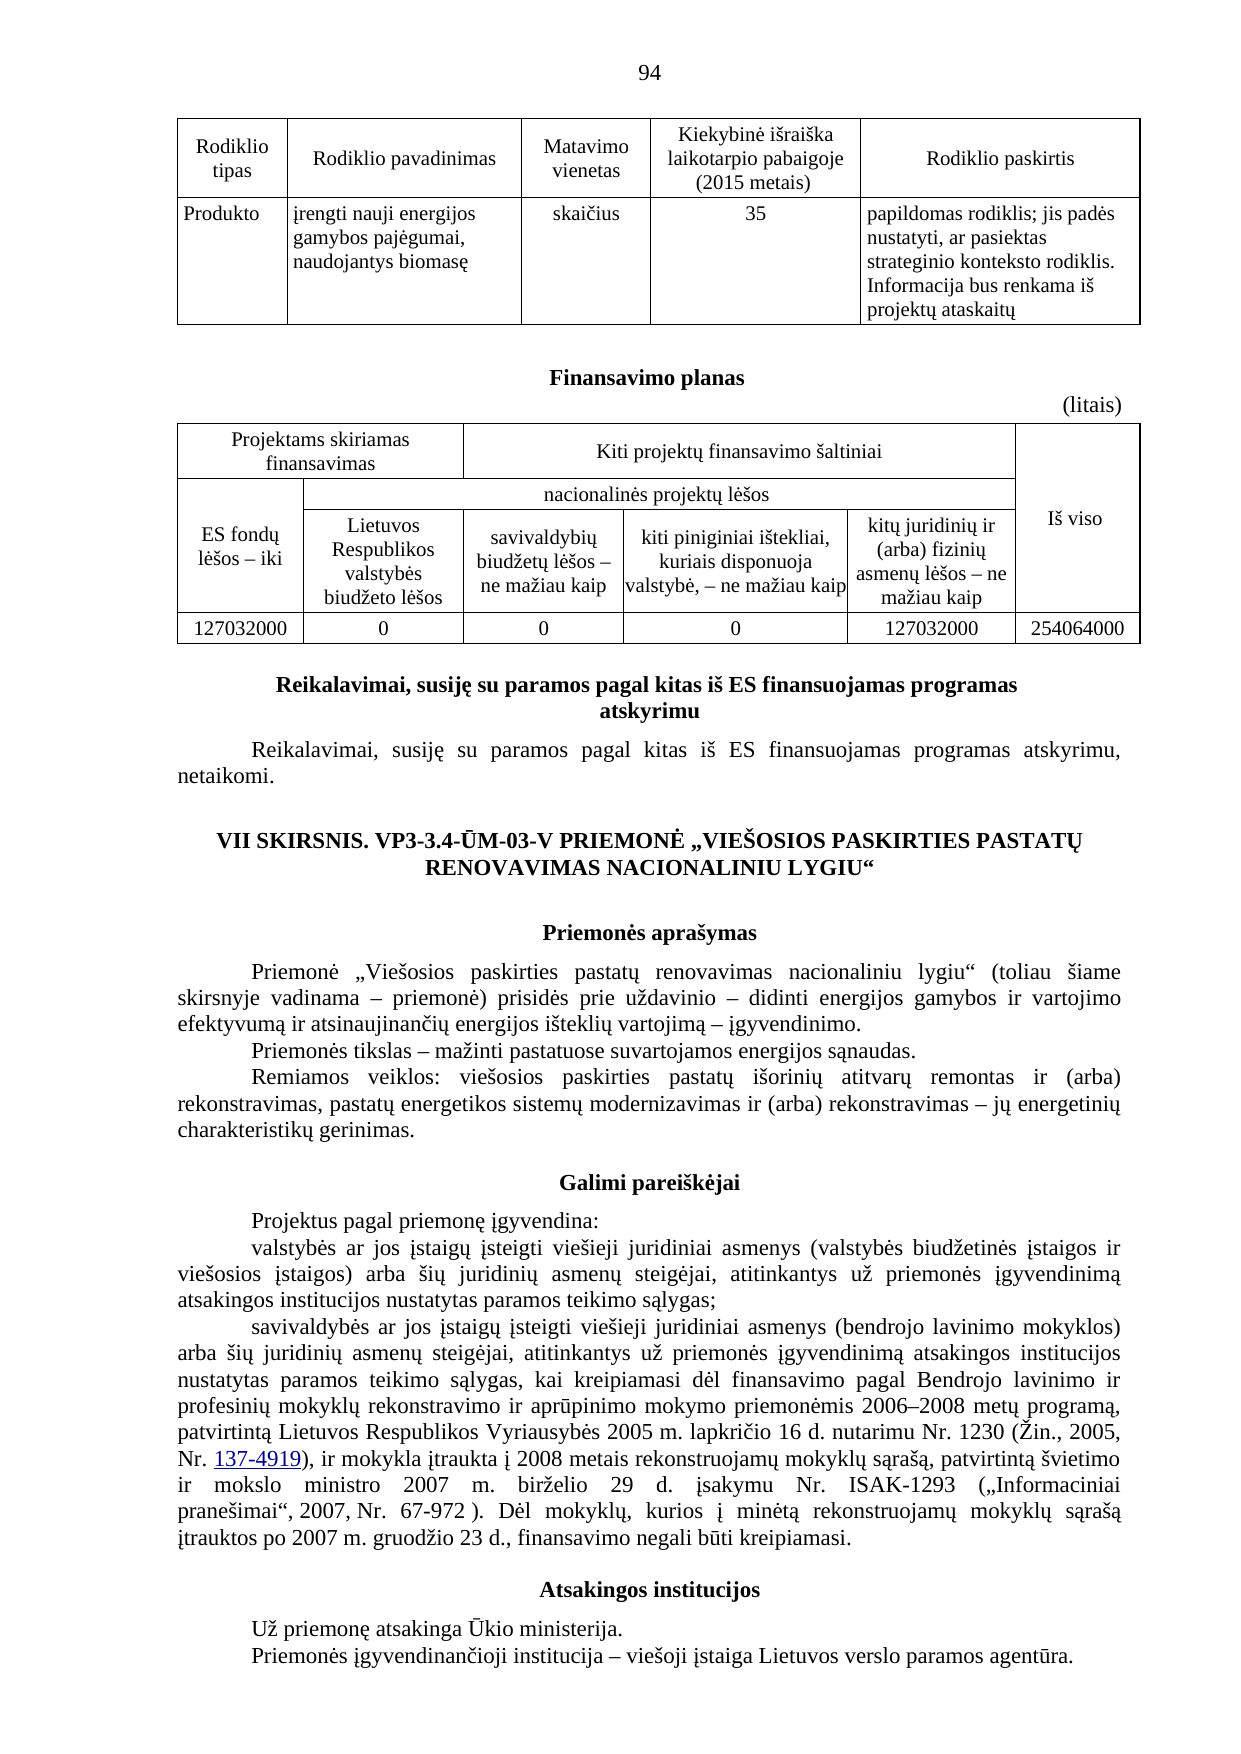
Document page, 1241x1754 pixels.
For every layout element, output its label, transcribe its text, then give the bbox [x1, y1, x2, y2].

table_header Kiti projektų finansavimo šaltiniai [464, 424, 1015, 478]
text Galimi pareiškėjai [177, 1169, 1122, 1195]
text Priemonės įgyvendinančioji institucija – viešoji įstaiga Lietuvos verslo paramos agentūra. [177, 1642, 1122, 1668]
text VII SKIRSNIS. VP3-3.4-ŪM-03-V PRIEMONĖ „VIEŠOSIOS PASKIRTIES PASTATŲ RENOVAVIMAS NACIONALINIU LYGIU“ [177, 827, 1122, 880]
text Priemonės aprašymas [177, 919, 1122, 945]
table_header Rodiklio tipas [178, 119, 287, 197]
table_header Kiekybinė išraiška laikotarpio pabaigoje (2015 metais) [651, 119, 860, 197]
table_cell kiti piniginiai ištekliai, kuriais disponuoja valstybė, – ne mažiau kaip [624, 510, 847, 612]
table_cell ES fondų lėšos – iki [178, 479, 303, 612]
table_cell nacionalinės projektų lėšos [304, 479, 1015, 509]
text Projektus pagal priemonę įgyvendina: [177, 1207, 1122, 1234]
table_cell 0 [464, 613, 623, 643]
table_header Rodiklio pavadinimas [288, 119, 521, 197]
text Už priemonę atsakinga Ūkio ministerija. [177, 1615, 1122, 1642]
table_cell 0 [304, 613, 463, 643]
table_header Iš viso [1016, 424, 1139, 612]
table_header Matavimo vienetas [522, 119, 650, 197]
table_cell savivaldybių biudžetų lėšos – ne mažiau kaip [464, 510, 623, 612]
table_cell Produkto [178, 198, 287, 324]
text savivaldybės ar jos įstaigų įsteigti viešieji juridiniai asmenys (bendrojo lavinimo mokyklos) arba šių juridinių asmenų steigėjai, atitinkantys už priemonės įgyvendinimą atsakingos institucijos nustatytas paramos teikimo sąlygas, kai kreipiamasi dėl finansavimo pagal Bendrojo lavinimo ir profesinių mokyklų rekonstravimo ir aprūpinimo mokymo priemonėmis 2006–2008 metų programą, patvirtintą Lietuvos Respublikos Vyriausybės 2005 m. lapkričio 16 d. nutarimu Nr. 1230 (Žin., 2005, Nr. 137-4919), ir mokykla įtraukta į 2008 metais rekonstruojamų mokyklų sąrašą, patvirtintą švietimo ir mokslo ministro 2007 m. birželio 29 d. įsakymu Nr. ISAK-1293 („Informaciniai pranešimai“, 2007, Nr. 67-972 ). Dėl mokyklų, kurios į minėtą rekonstruojamų mokyklų sąrašą įtrauktos po 2007 m. gruodžio 23 d., finansavimo negali būti kreipiamasi. [177, 1313, 1122, 1550]
table_cell Lietuvos Respublikos valstybės biudžeto lėšos [304, 510, 463, 612]
table_cell papildomas rodiklis; jis padės nustatyti, ar pasiektas strateginio konteksto rodik­lis. Informacija bus renkama iš projektų ataskaitų [861, 198, 1139, 324]
text Reikalavimai, susiję su paramos pagal kitas iš ES finansuojamas programas atskyrimu [177, 671, 1122, 723]
table_cell 0 [624, 613, 847, 643]
table_cell 254064000 [1016, 613, 1139, 643]
text Atsakingos institucijos [177, 1576, 1122, 1603]
table_cell įrengti nauji energijos gamybos pajėgumai, naudojantys biomasę [288, 198, 521, 324]
text Reikalavimai, susiję su paramos pagal kitas iš ES finansuojamas programas atskyrimu, netaikomi. [177, 736, 1122, 788]
table_header Rodiklio paskirtis [861, 119, 1139, 197]
table_cell skaičius [522, 198, 650, 324]
table_header Projektams skiriamas finansavimas [178, 424, 463, 478]
table_cell 35 [651, 198, 860, 324]
text valstybės ar jos įstaigų įsteigti viešieji juridiniai asmenys (valstybės biudžetinės įstaigos ir viešosios įstaigos) arba šių juridinių asmenų steigėjai, atitinkantys už priemonės įgyvendinimą atsakingos institucijos nustatytas paramos teikimo sąlygas; [177, 1234, 1122, 1313]
table_cell 127032000 [848, 613, 1015, 643]
table_cell 127032000 [178, 613, 303, 643]
text Priemonės tikslas – mažinti pastatuose suvartojamos energijos sąnaudas. [177, 1037, 1122, 1063]
text (litais) [177, 391, 1122, 417]
text Finansavimo planas [177, 364, 1122, 391]
text Remiamos veiklos: viešosios paskirties pastatų išorinių atitvarų remontas ir (arba) rekonstravimas, pastatų energetikos sistemų modernizavimas ir (arba) rekonstravimas – jų energetinių charakteristikų gerinimas. [177, 1063, 1122, 1142]
table_cell kitų juridinių ir (arba) fizinių asmenų lėšos – ne mažiau kaip [848, 510, 1015, 612]
text Priemonė „Viešosios paskirties pastatų renovavimas nacionaliniu lygiu“ (toliau šiame skirsnyje vadinama – priemonė) prisidės prie uždavinio – didinti energijos gamybos ir vartojimo efektyvumą ir atsinaujinančių energijos išteklių vartojimą – įgyvendinimo. [177, 958, 1122, 1037]
